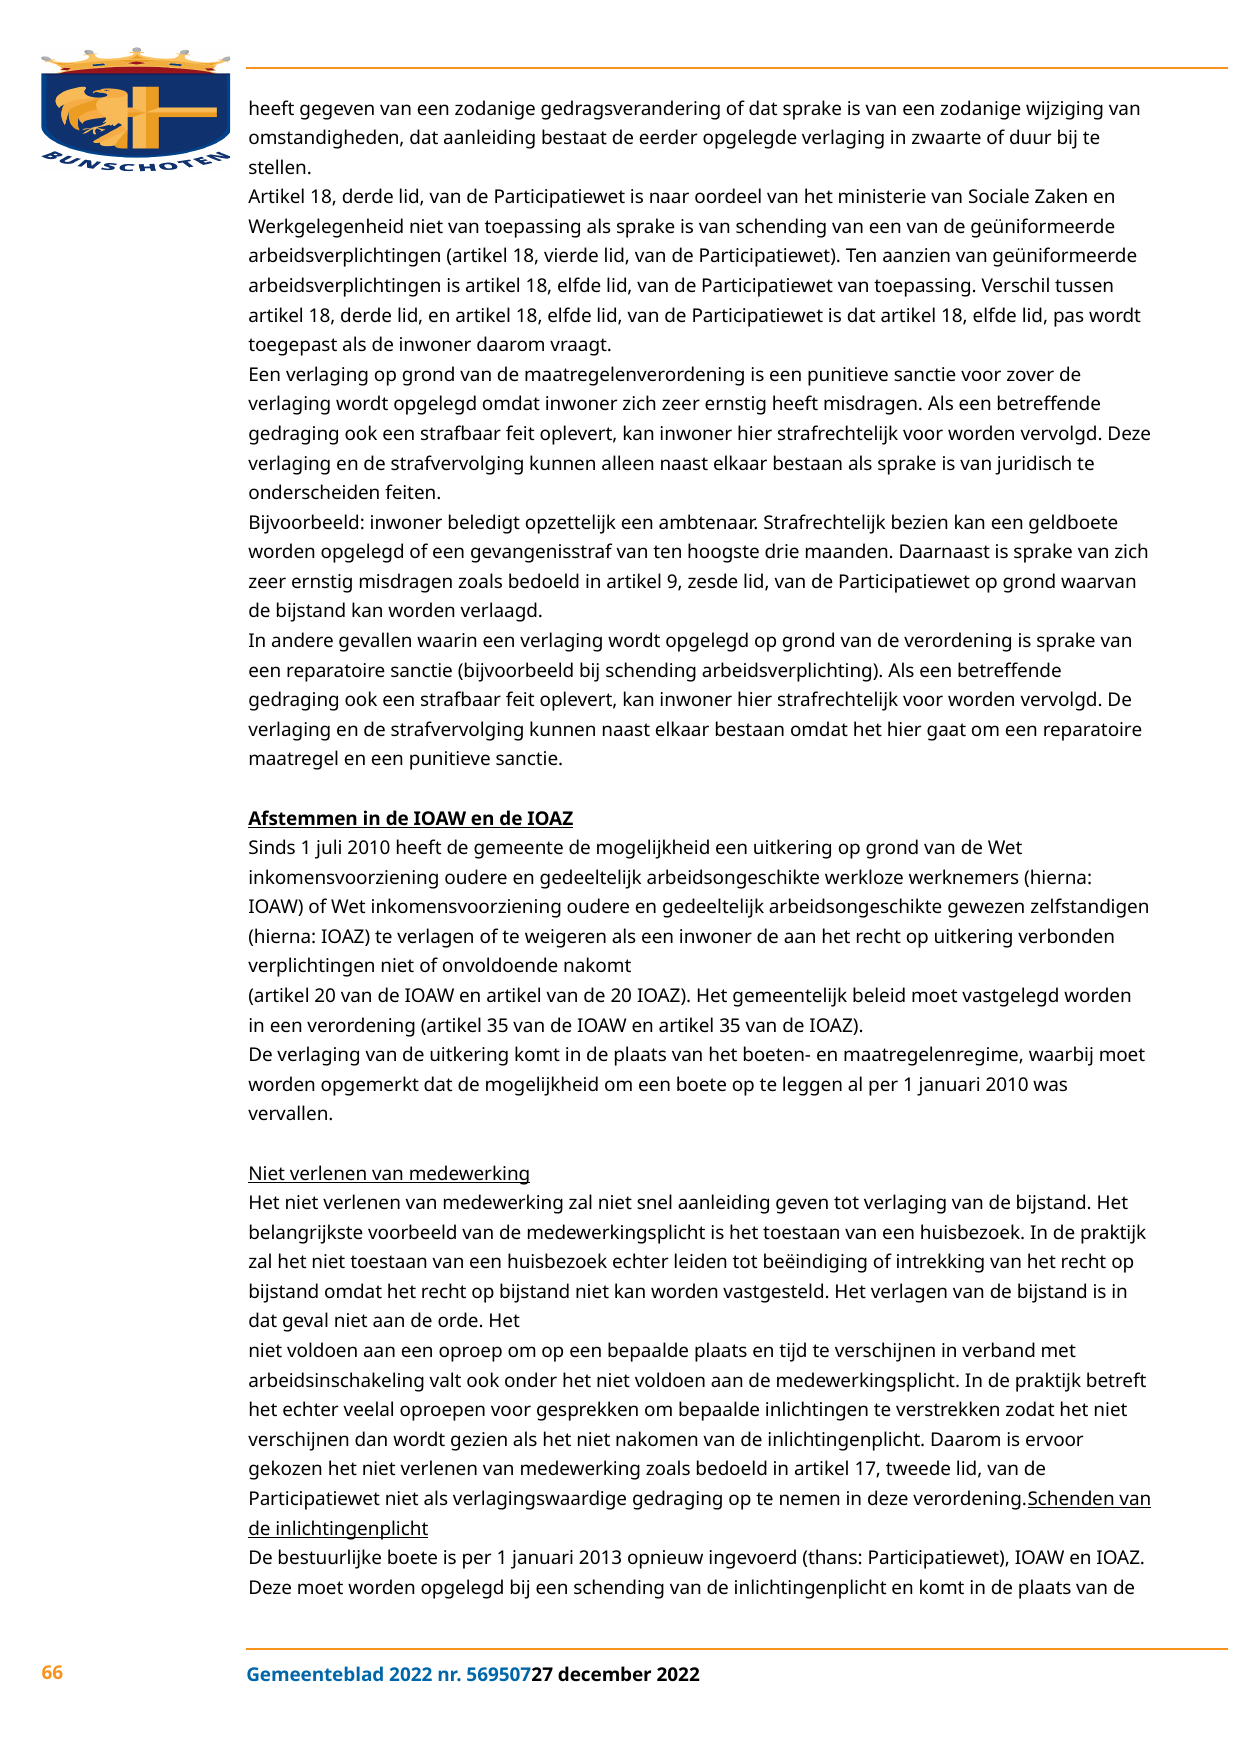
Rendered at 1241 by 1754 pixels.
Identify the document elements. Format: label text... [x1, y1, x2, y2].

text Het niet verlenen van medewerking zal niet snel aanleiding geven tot verlaging van de bijstand. Het belangrijkste voorbeeld van de medewerkingsplicht is het toestaan van een huisbezoek. In de praktijk zal het niet toestaan van een huisbezoek echter leiden tot beëindiging of intrekking van het recht op bijstand omdat het recht op bijstand niet kan worden vastgesteld. Het verlagen van de bijstand is in dat geval niet aan de orde. Het [248, 1189, 1152, 1333]
text Niet verlenen van medewerking [248, 1160, 1152, 1186]
text De verlaging van de uitkering komt in de plaats van het boeten- en maatregelenregime, waarbij moet worden opgemerkt dat de mogelijkheid om een boete op te leggen al per 1 januari 2010 was vervallen. [248, 1041, 1152, 1126]
text In andere gevallen waarin een verlaging wordt opgelegd op grond van de verordening is sprake van een reparatoire sanctie (bijvoorbeeld bij schending arbeidsverplichting). Als een betreffende gedraging ook een strafbaar feit oplevert, kan inwoner hier strafrechtelijk voor worden vervolgd. De verlaging en de strafvervolging kunnen naast elkaar bestaan omdat het hier gaat om een reparatoire maatregel en een punitieve sanctie. [248, 627, 1152, 771]
text Sinds 1 juli 2010 heeft de gemeente de mogelijkheid een uitkering op grond van de Wet inkomensvoorziening oudere en gedeeltelijk arbeidsongeschikte werkloze werknemers (hierna: IOAW) of Wet inkomensvoorziening oudere en gedeeltelijk arbeidsongeschikte gewezen zelfstandigen (hierna: IOAZ) te verlagen of te weigeren als een inwoner de aan het recht op uitkering verbonden verplichtingen niet of onvoldoende nakomt [248, 834, 1152, 978]
text Bijvoorbeeld: inwoner beledigt opzettelijk een ambtenaar. Strafrechtelijk bezien kan een geldboete worden opgelegd of een gevangenisstraf van ten hoogste drie maanden. Daarnaast is sprake van zich zeer ernstig misdragen zoals bedoeld in artikel 9, zesde lid, van de Participatiewet op grond waarvan de bijstand kan worden verlaagd. [248, 509, 1152, 623]
text Artikel 18, derde lid, van de Participatiewet is naar oordeel van het ministerie van Sociale Zaken en Werkgelegenheid niet van toepassing als sprake is van schending van een van de geüniformeerde arbeidsverplichtingen (artikel 18, vierde lid, van de Participatiewet). Ten aanzien van geüniformeerde arbeidsverplichtingen is artikel 18, elfde lid, van de Participatiewet van toepassing. Verschil tussen artikel 18, derde lid, en artikel 18, elfde lid, van de Participatiewet is dat artikel 18, elfde lid, pas wordt toegepast als de inwoner daarom vraagt. [248, 183, 1152, 357]
text Afstemmen in de IOAW en de IOAZ [248, 805, 1152, 831]
text De bestuurlijke boete is per 1 januari 2013 opnieuw ingevoerd (thans: Participatiewet), IOAW en IOAZ. Deze moet worden opgelegd bij een schending van de inlichtingenplicht en komt in de plaats van de [248, 1544, 1152, 1600]
text arbeidsinschakeling valt ook onder het niet voldoen aan de medewerkingsplicht. In de praktijk betreft het echter veelal oproepen voor gesprekken om bepaalde inlichtingen te verstrekken zodat het niet verschijnen dan wordt gezien als het niet nakomen van de inlichtingenplicht. Daarom is ervoor gekozen het niet verlenen van medewerking zoals bedoeld in artikel 17, tweede lid, van de Participatiewet niet als verlagingswaardige gedraging op te nemen in deze verordening.Schenden van de inlichtingenplicht [248, 1367, 1152, 1541]
text Een verlaging op grond van de maatregelenverordening is een punitieve sanctie voor zover de verlaging wordt opgelegd omdat inwoner zich zeer ernstig heeft misdragen. Als een betreffende gedraging ook een strafbaar feit oplevert, kan inwoner hier strafrechtelijk voor worden vervolgd. Deze verlaging en de strafvervolging kunnen alleen naast elkaar bestaan als sprake is van juridisch te onderscheiden feiten. [248, 361, 1152, 505]
text heeft gegeven van een zodanige gedragsverandering of dat sprake is van een zodanige wijziging van omstandigheden, dat aanleiding bestaat de eerder opgelegde verlaging in zwaarte of duur bij te stellen. [248, 95, 1152, 180]
text (artikel 20 van de IOAW en artikel van de 20 IOAZ). Het gemeentelijk beleid moet vastgelegd worden in een verordening (artikel 35 van de IOAW en artikel 35 van de IOAZ). [248, 982, 1152, 1038]
picture [41, 47, 231, 172]
text niet voldoen aan een oproep om op een bepaalde plaats en tijd te verschijnen in verband met [248, 1337, 1152, 1363]
